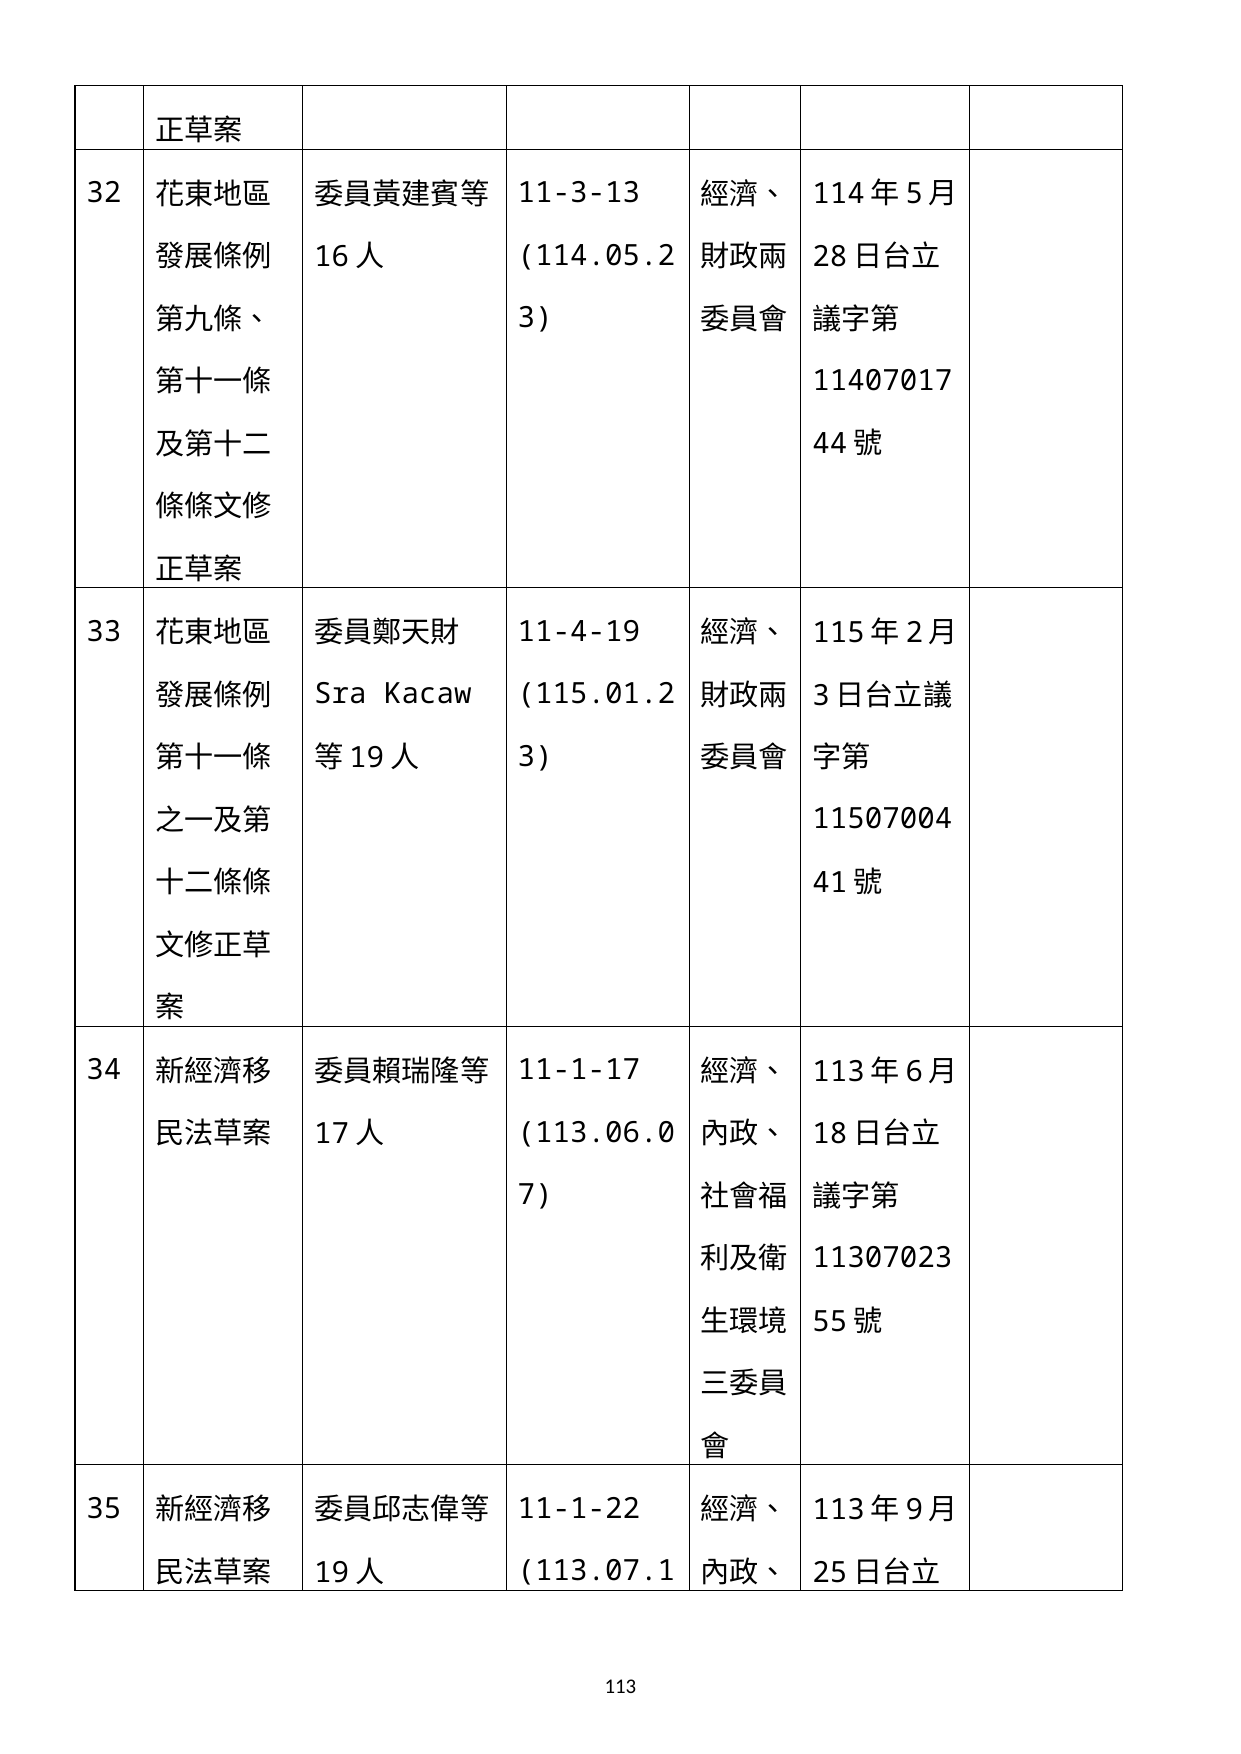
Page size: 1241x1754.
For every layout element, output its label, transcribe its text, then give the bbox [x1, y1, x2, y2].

table_cell [970, 1027, 1122, 1464]
table_cell 經濟、財政兩委員會 [690, 588, 800, 1026]
table_cell 115年2月3日台立議字第1150700441號 [801, 588, 969, 1026]
table_cell 委員邱志偉等19人 [303, 1465, 506, 1590]
table_cell [801, 86, 969, 149]
table_cell 113年6月18日台立議字第1130702355號 [801, 1027, 969, 1464]
table_cell 正草案 [144, 86, 302, 149]
table_cell [970, 86, 1122, 149]
table_cell 經濟、內政、社會福利及衛生環境三委員會 [690, 1027, 800, 1464]
table_cell 新經濟移民法草案 [144, 1027, 302, 1464]
table_cell 經濟、內政、 [690, 1465, 800, 1590]
table_cell 委員黃建賓等16人 [303, 150, 506, 587]
table_cell 32 [76, 150, 143, 587]
table_cell 113年9月25日台立 [801, 1465, 969, 1590]
table_cell 11-1-17 (113.06.07) [507, 1027, 689, 1464]
table_cell 33 [76, 588, 143, 1026]
table_cell 經濟、財政兩委員會 [690, 150, 800, 587]
table_cell [690, 86, 800, 149]
table_cell [970, 1465, 1122, 1590]
table_cell 11-4-19 (115.01.23) [507, 588, 689, 1026]
table_cell 委員賴瑞隆等17人 [303, 1027, 506, 1464]
table_cell [507, 86, 689, 149]
table_cell 花東地區發展條例第十一條之一及第十二條條文修正草案 [144, 588, 302, 1026]
table_cell [303, 86, 506, 149]
table_cell 34 [76, 1027, 143, 1464]
table_cell [970, 588, 1122, 1026]
table_cell 新經濟移民法草案 [144, 1465, 302, 1590]
table_cell [970, 150, 1122, 587]
table_cell 114年5月28日台立議字第1140701744號 [801, 150, 969, 587]
table_cell 委員鄭天財Sra Kacaw等19人 [303, 588, 506, 1026]
table_cell 11-1-22 (113.07.1 [507, 1465, 689, 1590]
table_cell [76, 86, 143, 149]
table_cell 花東地區發展條例第九條、第十一條及第十二條條文修正草案 [144, 150, 302, 587]
table_cell 35 [76, 1465, 143, 1590]
table_cell 11-3-13 (114.05.23) [507, 150, 689, 587]
